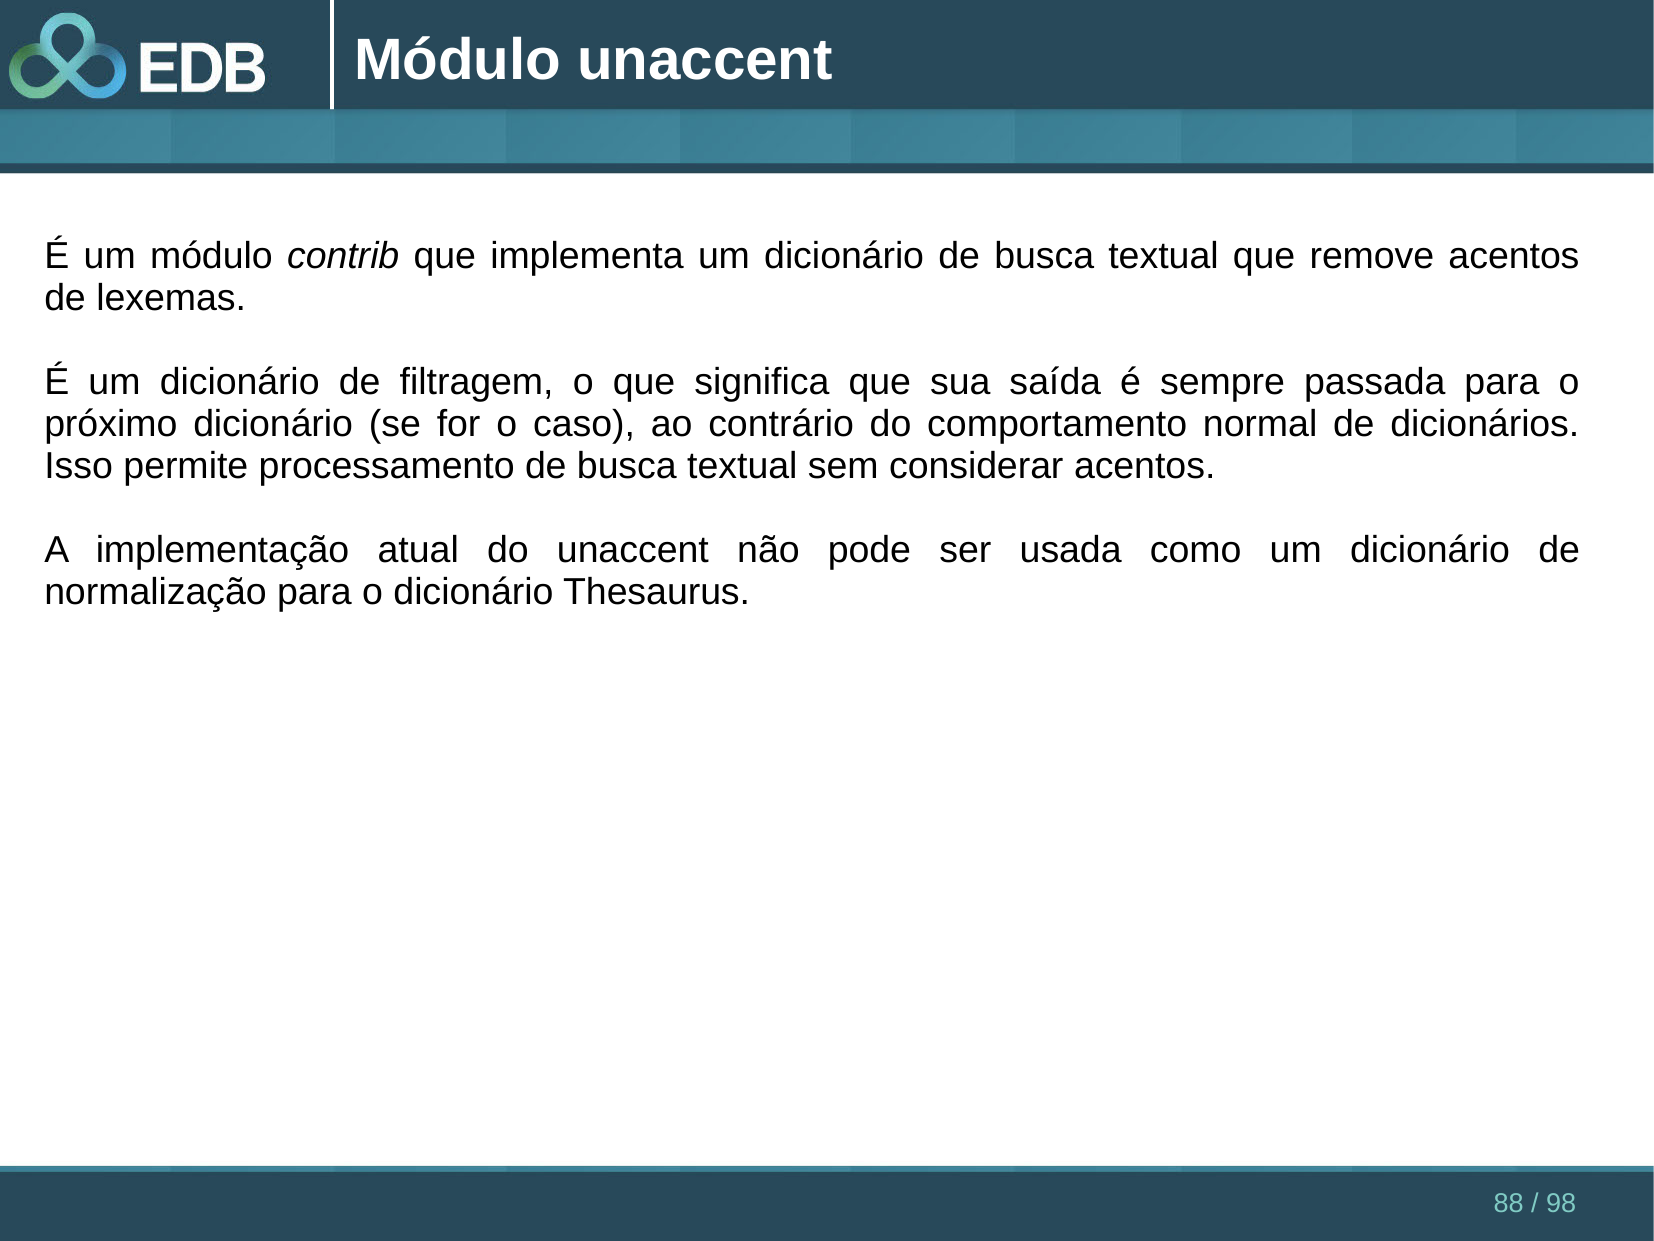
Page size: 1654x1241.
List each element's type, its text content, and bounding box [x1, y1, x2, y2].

title Módulo unaccent [354, 26, 1595, 92]
picture [0, 0, 1654, 1241]
text_box É um módulo contrib que implementa um dicionário de busca textual que remove acentos de lexemas. É um dicionário de filtragem, o que significa que sua saída é sempre passada para o próximo dicionário (se for o caso), ao contrário do comportamento normal de dicionários. Isso permite processamento de busca textual sem considerar acentos. A implementação atual do unaccent não pode ser usada como um dicionário de normalização para o dicionário Thesaurus. [29, 227, 1595, 621]
